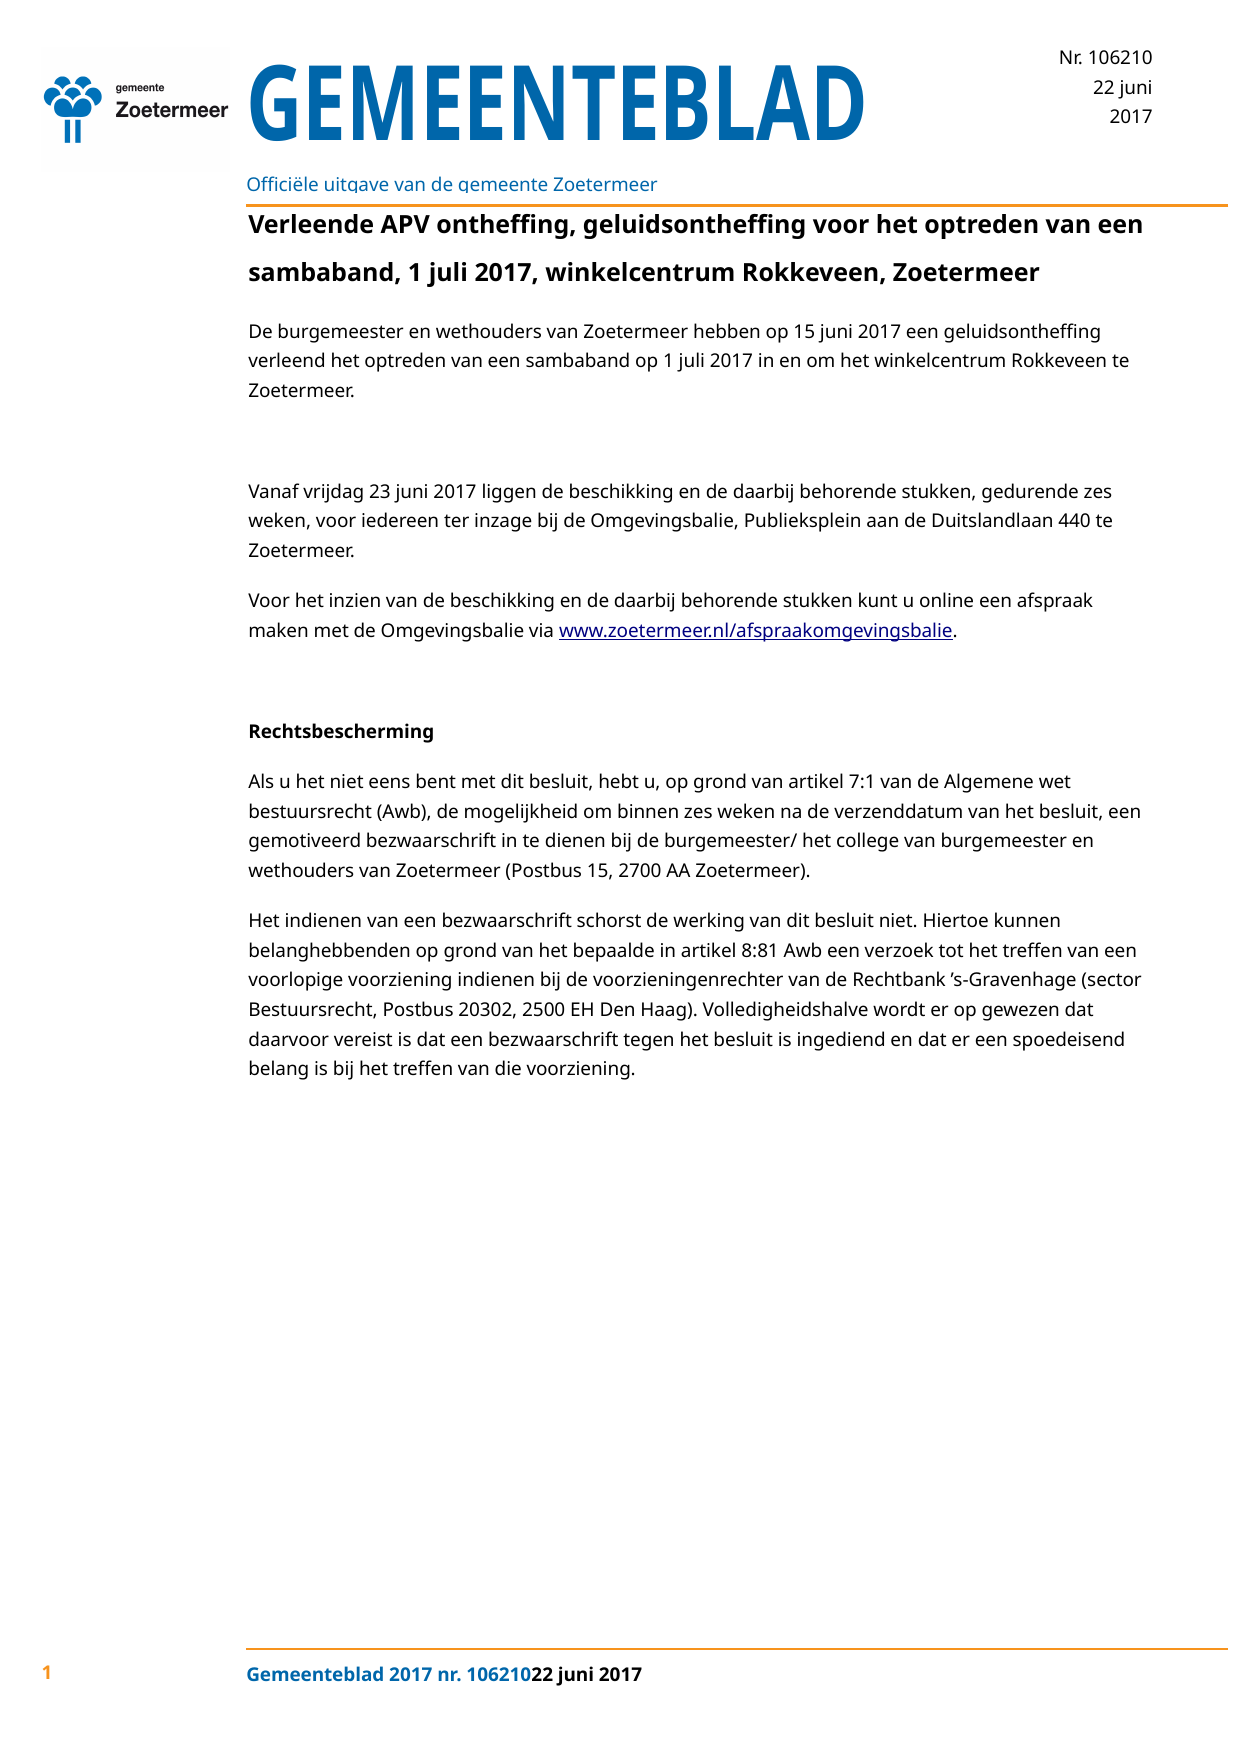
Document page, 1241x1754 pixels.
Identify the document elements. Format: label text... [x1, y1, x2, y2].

picture [41, 47, 231, 172]
text Voor het inzien van de beschikking en de daarbij behorende stukken kunt u online een afspraak maken met de Omgevingsbalie via www.zoetermeer.nl/afspraakomgevingsbalie. [248, 587, 1152, 643]
text Als u het niet eens bent met dit besluit, hebt u, op grond van artikel 7:1 van de Algemene wet bestuursrecht (Awb), de mogelijkheid om binnen zes weken na de verzenddatum van het besluit, een gemotiveerd bezwaarschrift in te dienen bij de burgemeester/ het college van burgemeester en wethouders van Zoetermeer (Postbus 15, 2700 AA Zoetermeer). [248, 768, 1152, 883]
text De burgemeester en wethouders van Zoetermeer hebben op 15 juni 2017 een geluidsontheffing verleend het optreden van een sambaband op 1 juli 2017 in en om het winkelcentrum Rokkeveen te Zoetermeer. [248, 318, 1152, 403]
text Verleende APV ontheffing, geluidsontheffing voor het optreden van een sambaband, 1 juli 2017, winkelcentrum Rokkeveen, Zoetermeer [248, 207, 1152, 288]
text Rechtsbescherming [248, 718, 1152, 744]
text Vanaf vrijdag 23 juni 2017 liggen de beschikking en de daarbij behorende stukken, gedurende zes weken, voor iedereen ter inzage bij de Omgevingsbalie, Publieksplein aan de Duitslandlaan 440 te Zoetermeer. [248, 478, 1152, 563]
text Het indienen van een bezwaarschrift schorst de werking van dit besluit niet. Hiertoe kunnen belanghebbenden op grond van het bepaalde in artikel 8:81 Awb een verzoek tot het treffen van een voorlopige voorziening indienen bij de voorzieningenrechter van de Rechtbank ’s-Gravenhage (sector Bestuursrecht, Postbus 20302, 2500 EH Den Haag). Volledigheidshalve wordt er op gewezen dat daarvoor vereist is dat een bezwaarschrift tegen het besluit is ingediend en dat er een spoedeisend belang is bij het treffen van die voorziening. [248, 907, 1152, 1081]
